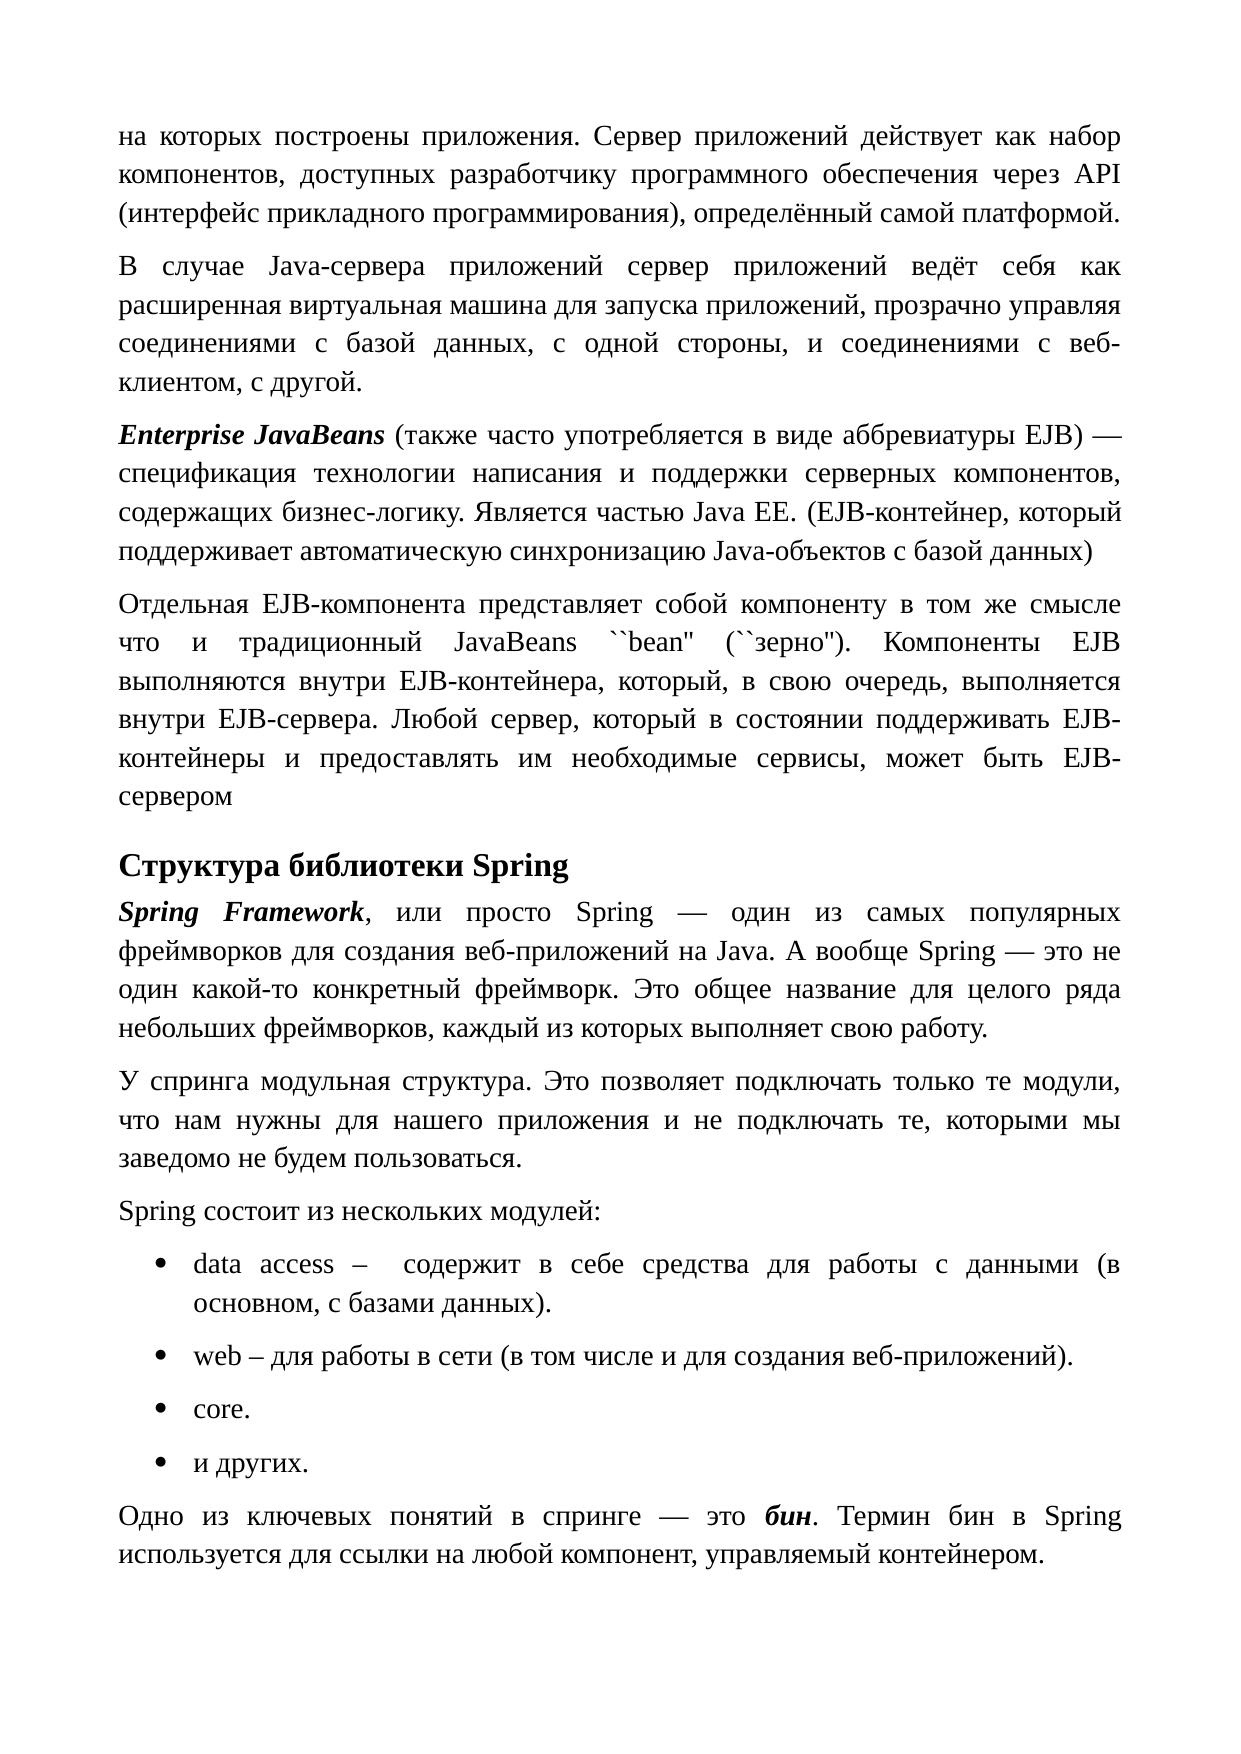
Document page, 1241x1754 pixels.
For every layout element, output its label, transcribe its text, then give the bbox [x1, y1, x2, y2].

list core. [156, 1392, 1122, 1425]
text Spring состоит из нескольких модулей: [118, 1193, 1122, 1227]
subtitle Структура библиотеки Spring [118, 852, 1122, 882]
text Отдельная EJB-компонента представляет собой компоненту в том же смысле что и традиционный JavaBeans ``bean'' (``зерно''). Компоненты EJB выполняются внутри EJB-контейнера, который, в свою очередь, выполняется внутри EJB-сервера. Любой сервер, который в состоянии поддерживать EJB-контейнеры и предоставлять им необходимые сервисы, может быть EJB-сервером [118, 586, 1122, 812]
list и других. [156, 1445, 1122, 1478]
text на которых построены приложения. Сервер приложений действует как набор компонентов, доступных разработчику программного обеспечения через API (интерфейс прикладного программирования), определённый самой платформой. [118, 118, 1122, 229]
text У спринга модульная структура. Это позволяет подключать только те модули, что нам нужны для нашего приложения и не подключать те, которыми мы заведомо не будем пользоваться. [118, 1063, 1122, 1174]
text В случае Java-сервера приложений сервер приложений ведёт себя как расширенная виртуальная машина для запуска приложений, прозрачно управляя соединениями с базой данных, с одной стороны, и соединениями с веб-клиентом, с другой. [118, 248, 1122, 397]
text Одно из ключевых понятий в спринге — это бин. Термин бин в Spring используется для ссылки на любой компонент, управляемый контейнером. [118, 1498, 1122, 1570]
text Spring Framework, или просто Spring — один из самых популярных фреймворков для создания веб-приложений на Java. А вообще Spring — это не один какой-то конкретный фреймворк. Это общее название для целого ряда небольших фреймворков, каждый из которых выполняет свою работу. [118, 894, 1122, 1044]
text Enterprise JavaBeans (также часто употребляется в виде аббревиатуры EJB) — спецификация технологии написания и поддержки серверных компонентов, содержащих бизнес-логику. Является частью Java EE. (EJB-контейнер, который поддерживает автоматическую синхронизацию Java-объектов с базой данных) [118, 417, 1122, 566]
list web – для работы в сети (в том числе и для создания веб-приложений). [156, 1338, 1122, 1372]
list data access – содержит в себе средства для работы с данными (в основном, с базами данных). [156, 1247, 1122, 1319]
